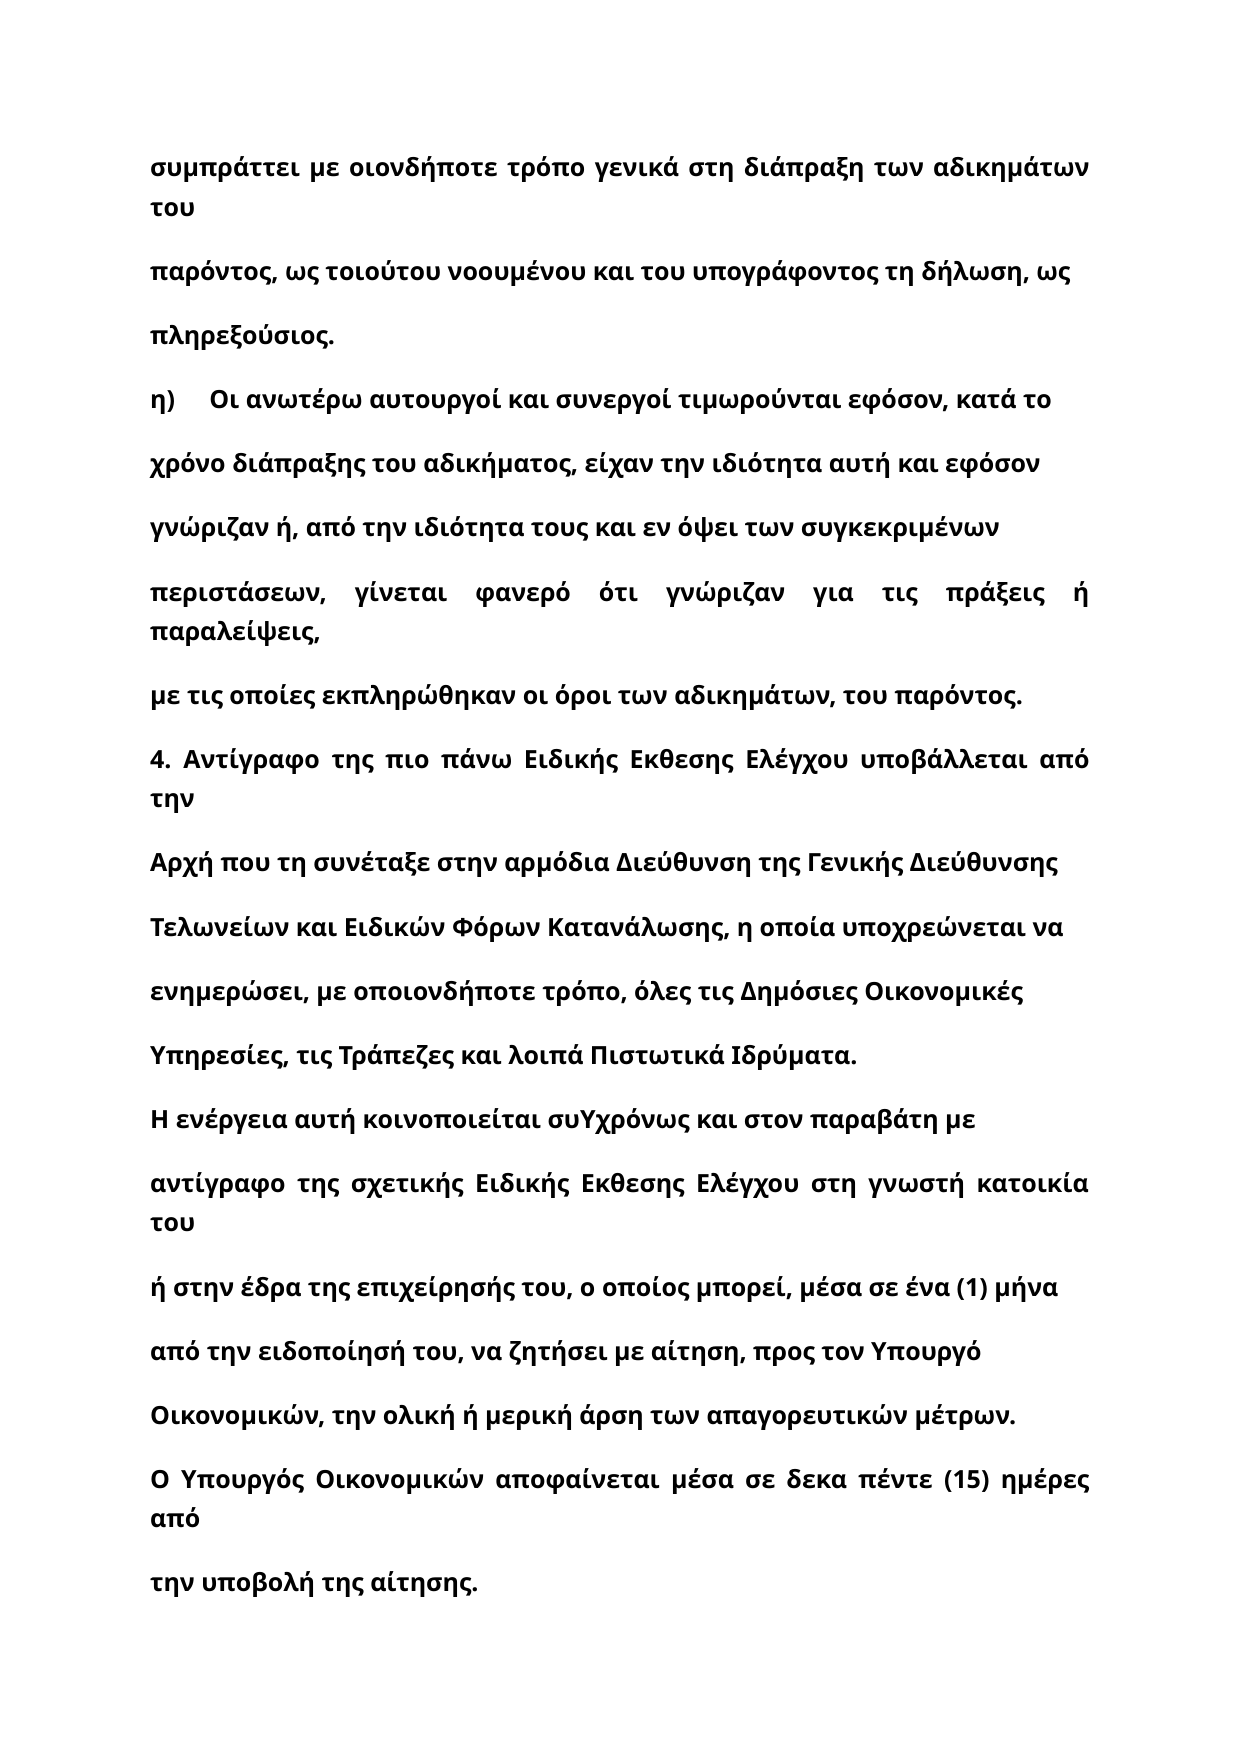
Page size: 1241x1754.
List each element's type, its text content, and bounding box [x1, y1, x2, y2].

list η) Οι ανωτέρω αυτουργοί και συνεργοί τιμωρούνται εφόσον, κατά το [150, 382, 1090, 416]
text Τελωνείων και Ειδικών Φόρων Κατανάλωσης, η οποία υποχρεώνεται να [150, 909, 1090, 943]
text παρόντος, ως τοιούτου νοουμένου και του υπογράφοντος τη δήλωση, ως [150, 253, 1090, 287]
text ενημερώσει, με οποιονδήποτε τρόπο, όλες τις Δημόσιες Οικονομικές [150, 973, 1090, 1007]
text από την ειδοποίησή του, να ζητήσει με αίτηση, προς τον Υπουργό [150, 1333, 1090, 1367]
text ή στην έδρα της επιχείρησής του, ο οποίος μπορεί, μέσα σε ένα (1) μήνα [150, 1269, 1090, 1303]
text Ο Υπουργός Οικονομικών αποφαίνεται μέσα σε δεκα πέντε (15) ημέρες από [150, 1462, 1090, 1535]
text πληρεξούσιος. [150, 317, 1090, 352]
text συμπράττει με οιονδήποτε τρόπο γενικά στη διάπραξη των αδικημάτων του [150, 150, 1090, 223]
text Η ενέργεια αυτή κοινοποιείται συΥχρόνως και στον παραβάτη με [150, 1102, 1090, 1136]
text γνώριζαν ή, από την ιδιότητα τους και εν όψει των συγκεκριμένων [150, 510, 1090, 544]
text Αρχή που τη συνέταξε στην αρμόδια Διεύθυνση της Γενικής Διεύθυνσης [150, 845, 1090, 879]
text χρόνο διάπραξης του αδικήματος, είχαν την ιδιότητα αυτή και εφόσον [150, 446, 1090, 480]
text με τις οποίες εκπληρώθηκαν οι όροι των αδικημάτων, του παρόντος. [150, 677, 1090, 712]
text αντίγραφο της σχετικής Ειδικής Εκθεσης Ελέγχου στη γνωστή κατοικία του [150, 1166, 1090, 1239]
text 4. Αντίγραφο της πιο πάνω Ειδικής Εκθεσης Ελέγχου υποβάλλεται από την [150, 742, 1090, 815]
text Οικονομικών, την ολική ή μερική άρση των απαγορευτικών μέτρων. [150, 1397, 1090, 1432]
text την υποβολή της αίτησης. [150, 1565, 1090, 1599]
text περιστάσεων, γίνεται φανερό ότι γνώριζαν για τις πράξεις ή παραλείψεις, [150, 574, 1090, 647]
text Υπηρεσίες, τις Τράπεζες και λοιπά Πιστωτικά Ιδρύματα. [150, 1037, 1090, 1072]
